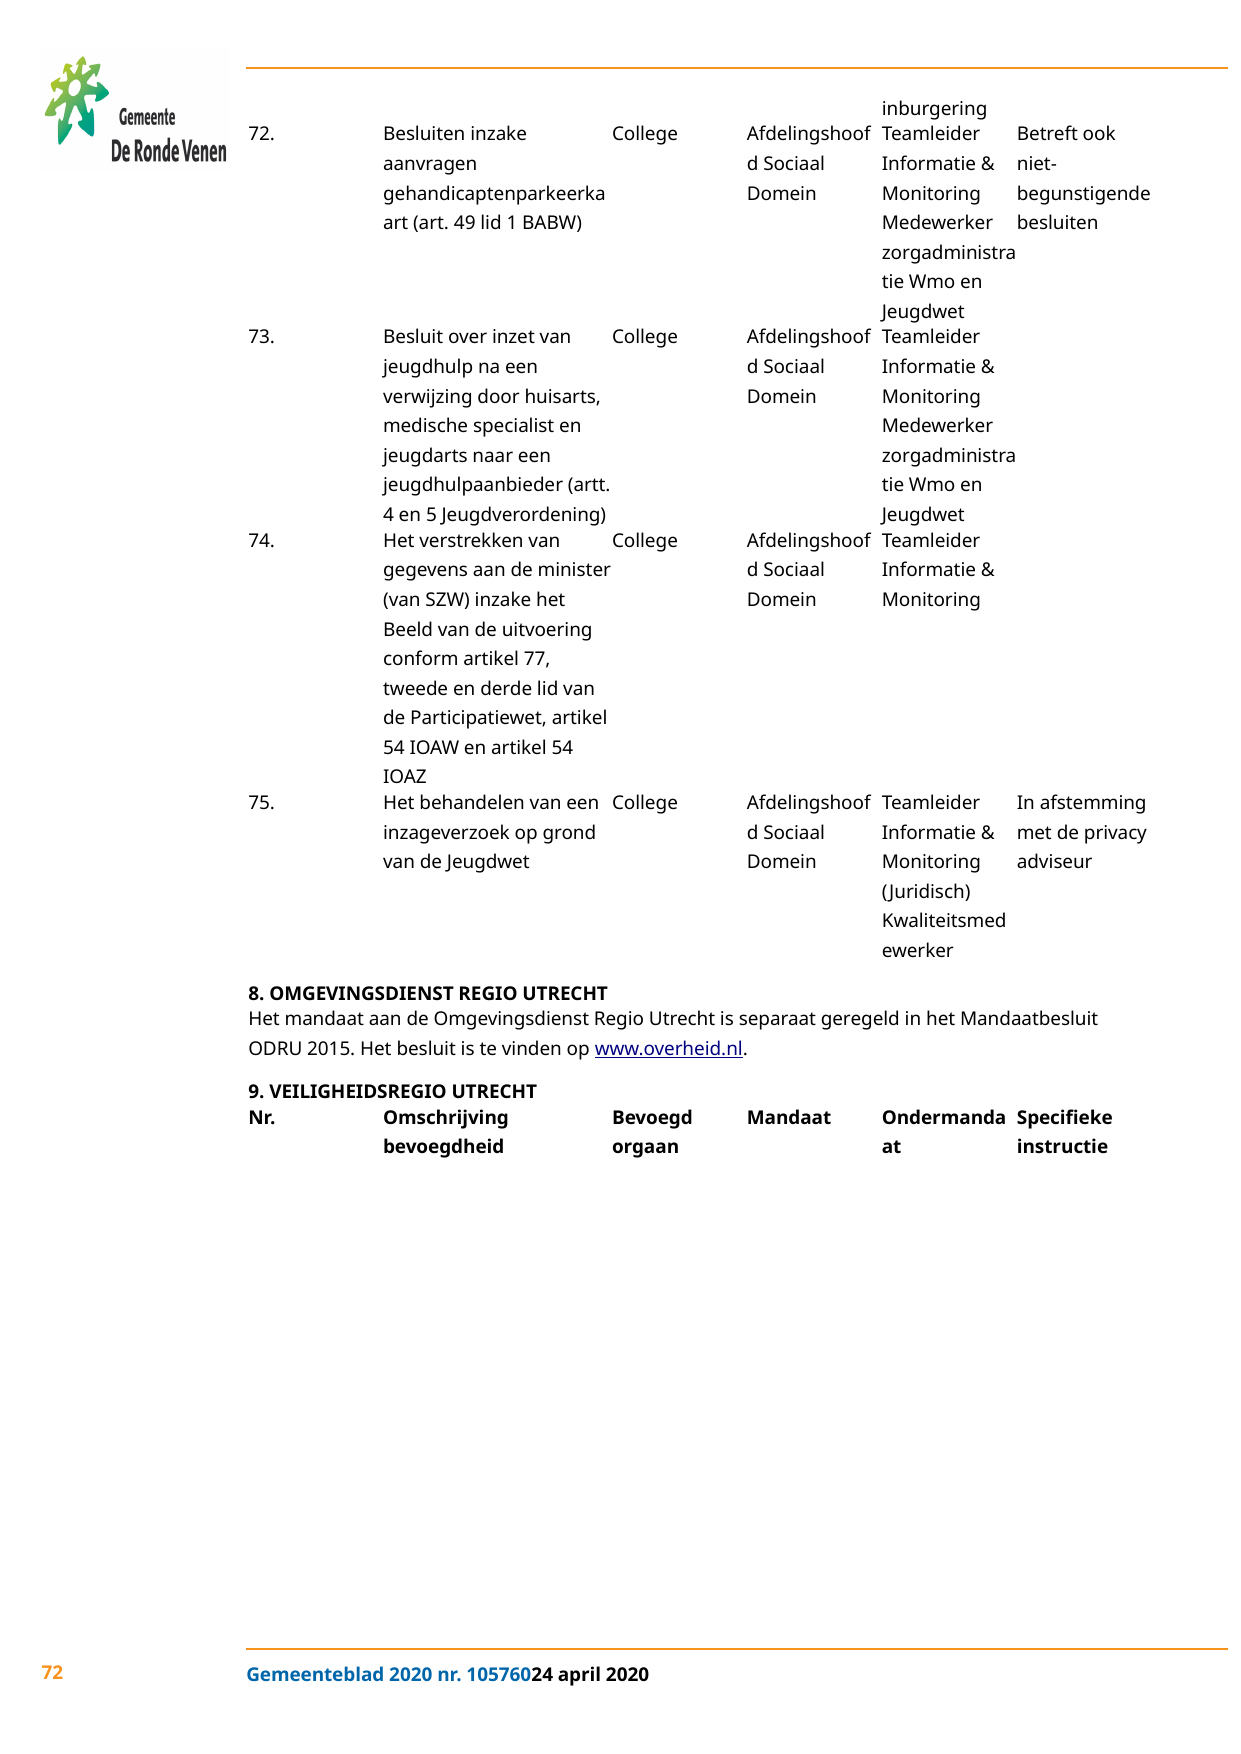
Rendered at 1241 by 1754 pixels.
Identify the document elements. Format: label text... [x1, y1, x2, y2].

table_cell Teamleider Informatie & Monitoring Medewerker zorgadministratie Wmo en Jeugdwet [882, 324, 1017, 527]
table_cell 75. [248, 789, 383, 963]
text Het mandaat aan de Omgevingsdienst Regio Utrecht is separaat geregeld in het Mandaatbesluit ODRU 2015. Het besluit is te vinden op www.overheid.nl. [248, 1006, 1152, 1061]
table_cell Besluit over inzet van jeugdhulp na een verwijzing door huisarts, medische specialist en jeugdarts naar een jeugdhulpaanbieder (artt. 4 en 5 Jeugdverordening) [383, 324, 612, 527]
table_cell College [612, 121, 747, 324]
table_cell College [612, 324, 747, 527]
table_header Mandaat [747, 1104, 882, 1159]
table_cell [248, 95, 383, 121]
table_cell 73. [248, 324, 383, 527]
table_cell [1017, 527, 1152, 789]
picture [41, 47, 231, 172]
text 9. VEILIGHEIDSREGIO UTRECHT [248, 1078, 1152, 1104]
table_header Specifieke instructie [1017, 1104, 1152, 1159]
text 8. OMGEVINGSDIENST REGIO UTRECHT [248, 980, 1152, 1006]
table_cell Afdelingshoofd Sociaal Domein [747, 324, 882, 527]
table_header Bevoegd orgaan [612, 1104, 747, 1159]
table_cell Besluiten inzake aanvragen gehandicaptenparkeerkaart (art. 49 lid 1 BABW) [383, 121, 612, 324]
table_cell Teamleider Informatie & Monitoring [882, 527, 1017, 789]
table_cell 74. [248, 527, 383, 789]
table_cell Het behandelen van een inzageverzoek op grond van de Jeugdwet [383, 789, 612, 963]
table_header Omschrijving bevoegdheid [383, 1104, 612, 1159]
table_cell [1017, 95, 1152, 121]
table_cell Betreft ook niet-begunstigende besluiten [1017, 121, 1152, 324]
table_cell Het verstrekken van gegevens aan de minister (van SZW) inzake het Beeld van de uitvoering conform artikel 77, tweede en derde lid van de Participatiewet, artikel 54 IOAW en artikel 54 IOAZ [383, 527, 612, 789]
table_header Ondermandaat [882, 1104, 1017, 1159]
table_cell Afdelingshoofd Sociaal Domein [747, 789, 882, 963]
table_cell In afstemming met de privacy adviseur [1017, 789, 1152, 963]
table_cell 72. [248, 121, 383, 324]
table_cell Teamleider Informatie & Monitoring (Juridisch) Kwaliteitsmedewerker [882, 789, 1017, 963]
table_cell Afdelingshoofd Sociaal Domein [747, 527, 882, 789]
table_cell [612, 95, 747, 121]
table_cell inburgering [882, 95, 1017, 121]
table_cell [383, 95, 612, 121]
table_cell College [612, 527, 747, 789]
table_cell College [612, 789, 747, 963]
table_header Nr. [248, 1104, 383, 1159]
table_cell Teamleider Informatie & Monitoring Medewerker zorgadministratie Wmo en Jeugdwet [882, 121, 1017, 324]
table_cell [1017, 324, 1152, 527]
table_cell [747, 95, 882, 121]
table_cell Afdelingshoofd Sociaal Domein [747, 121, 882, 324]
